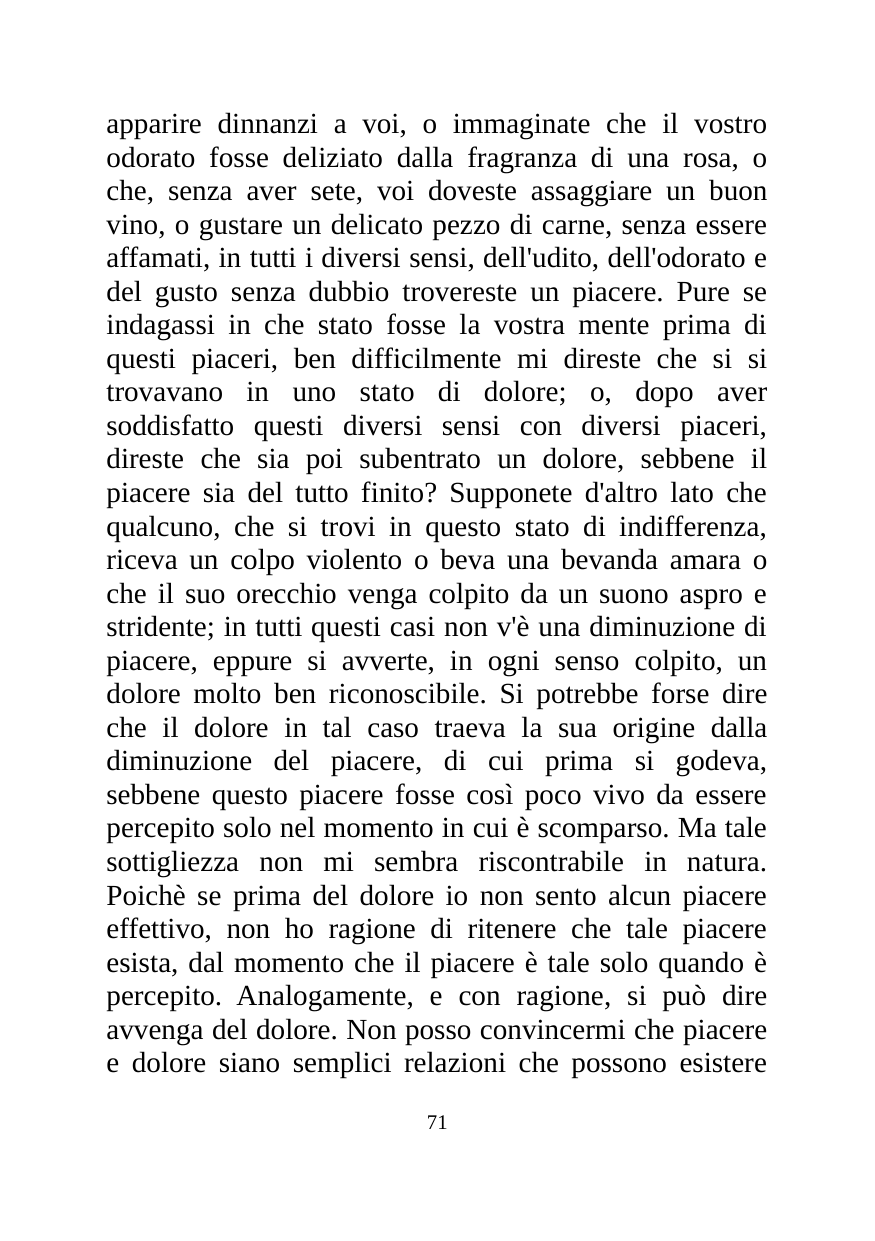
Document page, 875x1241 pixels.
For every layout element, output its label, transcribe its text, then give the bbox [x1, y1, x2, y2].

text apparire dinnanzi a voi, o immaginate che il vostro odorato fosse deliziato dalla fragranza di una rosa, o che, senza aver sete, voi doveste assaggiare un buon vino, o gustare un delicato pezzo di carne, senza essere affamati, in tutti i diversi sensi, dell'udito, dell'odorato e del gusto senza dubbio trovereste un piacere. Pure se indagassi in che stato fosse la vostra mente prima di questi piaceri, ben difficilmente mi direste che si si trovavano in uno stato di dolore; o, dopo aver soddisfatto questi diversi sensi con diversi piaceri, direste che sia poi subentrato un dolore, sebbene il piacere sia del tutto finito? Supponete d'altro lato che qualcuno, che si trovi in questo stato di indifferenza, riceva un colpo violento o beva una bevanda amara o che il suo orecchio venga colpito da un suono aspro e stridente; in tutti questi casi non v'è una diminuzione di piacere, eppure si avverte, in ogni senso colpito, un dolore molto ben riconoscibile. Si potrebbe forse dire che il dolore in tal caso traeva la sua origine dalla diminuzione del piacere, di cui prima si godeva, sebbene questo piacere fosse così poco vivo da essere percepito solo nel momento in cui è scomparso. Ma tale sottigliezza non mi sembra riscontrabile in natura. Poichè se prima del dolore io non sento alcun piacere effettivo, non ho ragione di ritenere che tale piacere esista, dal momento che il piacere è tale solo quando è percepito. Analogamente, e con ragione, si può dire avvenga del dolore. Non posso convincermi che piacere e dolore siano semplici relazioni che possono esistere [106, 106, 768, 1079]
